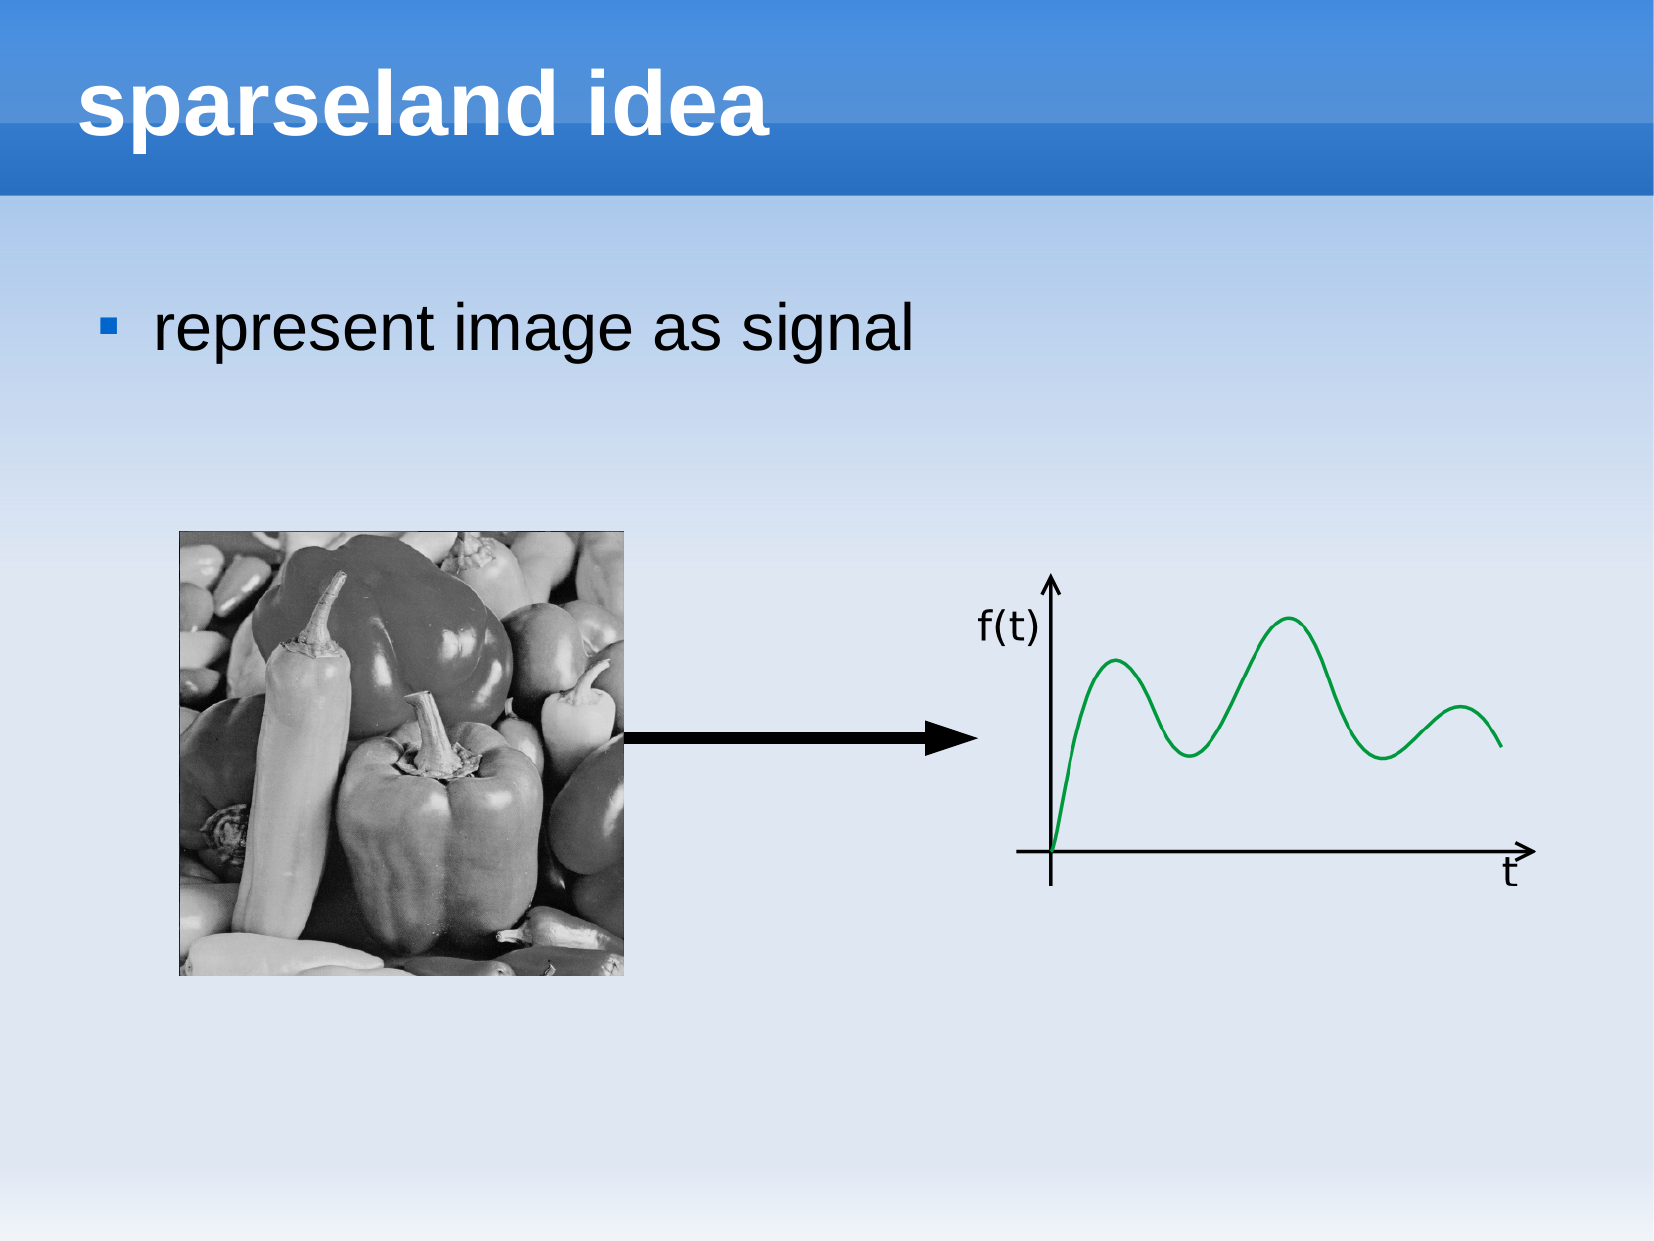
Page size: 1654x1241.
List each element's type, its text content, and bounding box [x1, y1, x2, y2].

picture [0, 0, 1654, 1241]
title sparseland idea [76, 0, 1565, 208]
list represent image as signal [82, 290, 1571, 1109]
